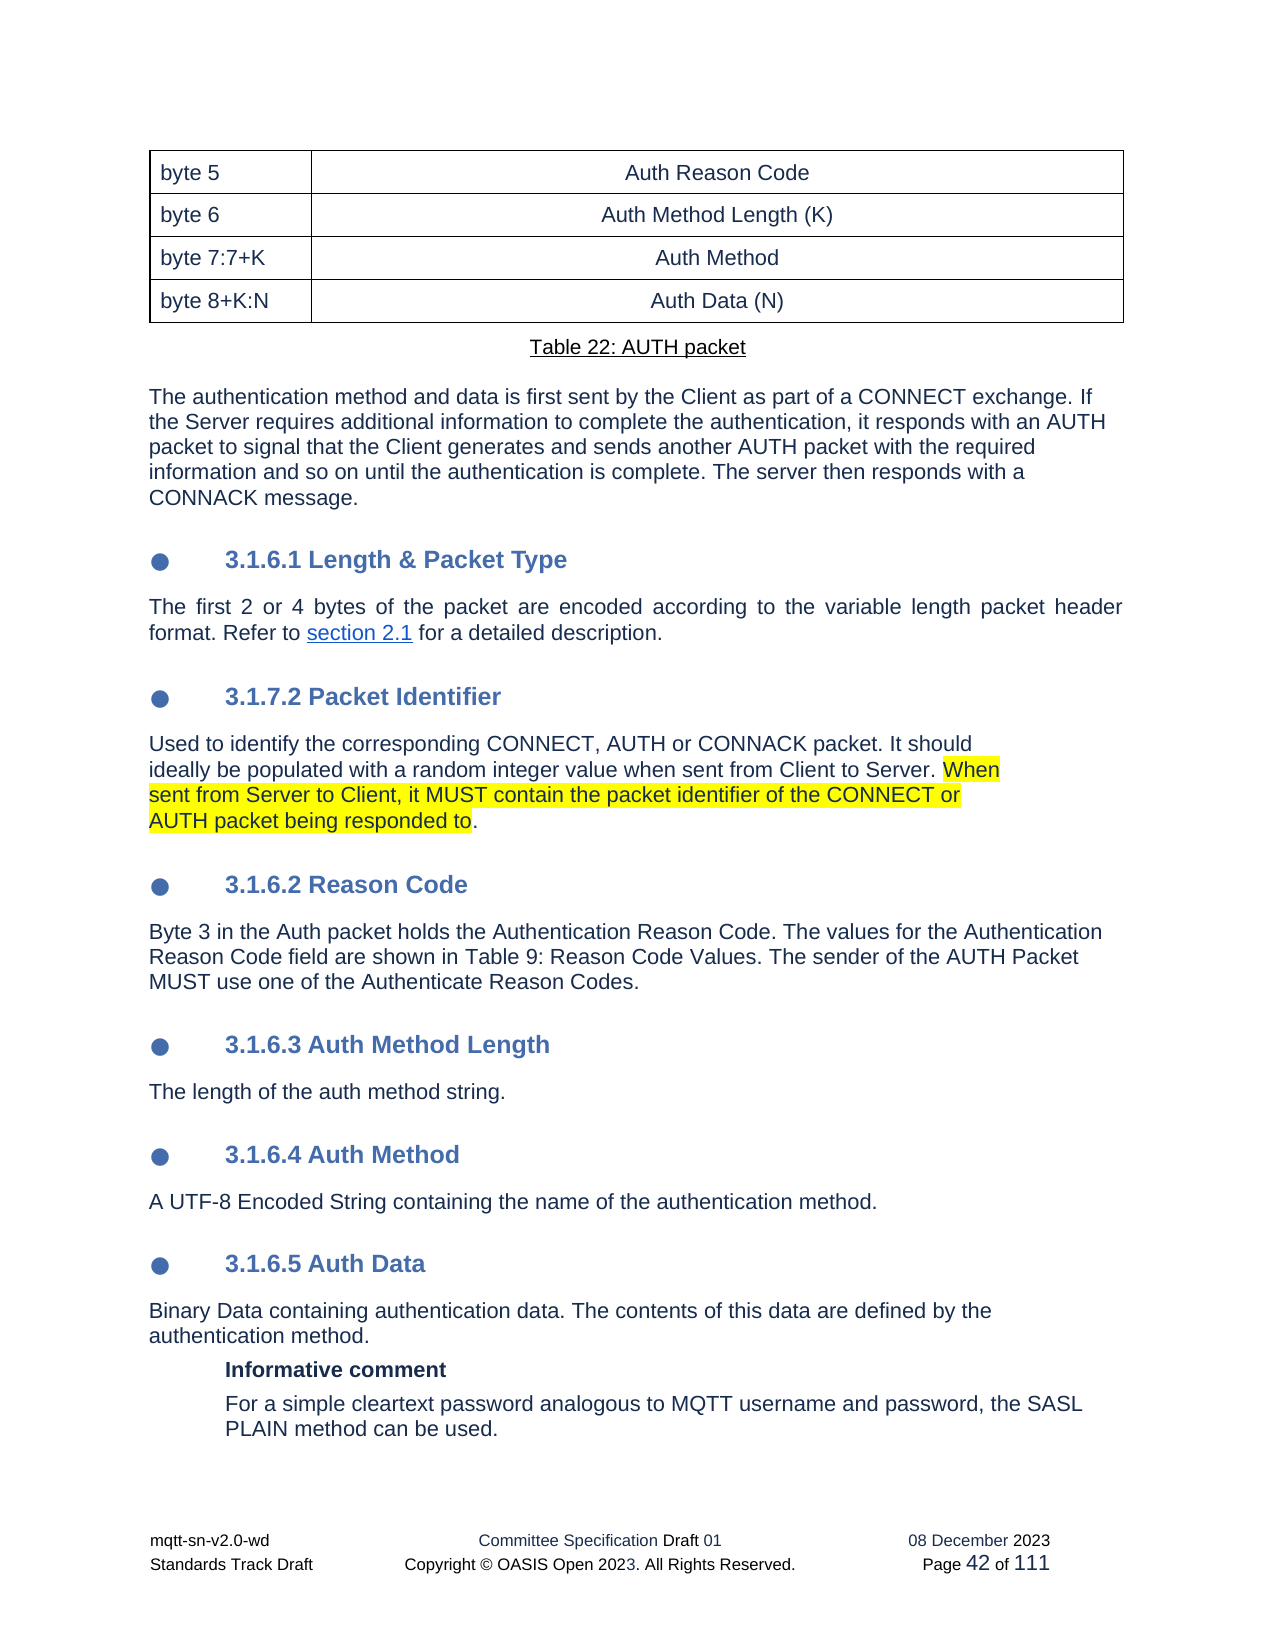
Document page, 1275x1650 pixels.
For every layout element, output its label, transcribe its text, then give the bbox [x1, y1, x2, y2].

subtitle 3.1.6.2 Reason Code [150, 859, 1124, 906]
subtitle 3.1.7.2 Packet Identifier [150, 671, 1124, 718]
table_cell Auth Method Length (K) [312, 194, 1123, 236]
text A UTF-8 Encoded String containing the name of the authentication method. [148, 1188, 1124, 1214]
subtitle 3.1.6.1 Length & Packet Type [150, 535, 1124, 582]
text Table 22: AUTH packet [150, 335, 1125, 359]
table_cell Auth Data (N) [312, 280, 1123, 322]
table_cell byte 7:7+K [151, 237, 311, 279]
text Byte 3 in the Auth packet holds the Authentication Reason Code. The values for the Authentication Reason Code field are shown in Table 9: Reason Code Values. The sender of the AUTH Packet MUST use one of the Authenticate Reason Codes. [148, 919, 1124, 994]
subtitle 3.1.6.4 Auth Method [150, 1129, 1124, 1176]
table_cell byte 8+K:N [151, 280, 311, 322]
text Informative comment [225, 1357, 1124, 1382]
table_cell byte 5 [151, 151, 311, 193]
text Binary Data containing authentication data. The contents of this data are defined by the authentication method. [148, 1298, 1124, 1349]
text The first 2 or 4 bytes of the packet are encoded according to the variable length packet header format. Refer to section 2.1 for a detailed description. [148, 594, 1124, 645]
table_cell Auth Reason Code [312, 151, 1123, 193]
text Used to identify the corresponding CONNECT, AUTH or CONNACK packet. It should ideally be populated with a random integer value when sent from Client to Server. When sent from Server to Client, it MUST contain the packet identifier of the CONNECT or AUTH packet being responded to. [148, 731, 1022, 833]
table_cell byte 6 [151, 194, 311, 236]
subtitle 3.1.6.3 Auth Method Length [150, 1019, 1124, 1066]
text The authentication method and data is first sent by the Client as part of a CONNECT exchange. If the Server requires additional information to complete the authentication, it responds with an AUTH packet to signal that the Client generates and sends another AUTH packet with the required information and so on until the authentication is complete. The server then responds with a CONNACK message. [148, 384, 1124, 510]
subtitle 3.1.6.5 Auth Data [150, 1239, 1124, 1286]
text For a simple cleartext password analogous to MQTT username and password, the SASL PLAIN method can be used. [225, 1391, 1124, 1441]
text The length of the auth method string. [148, 1079, 1124, 1104]
table_cell Auth Method [312, 237, 1123, 279]
